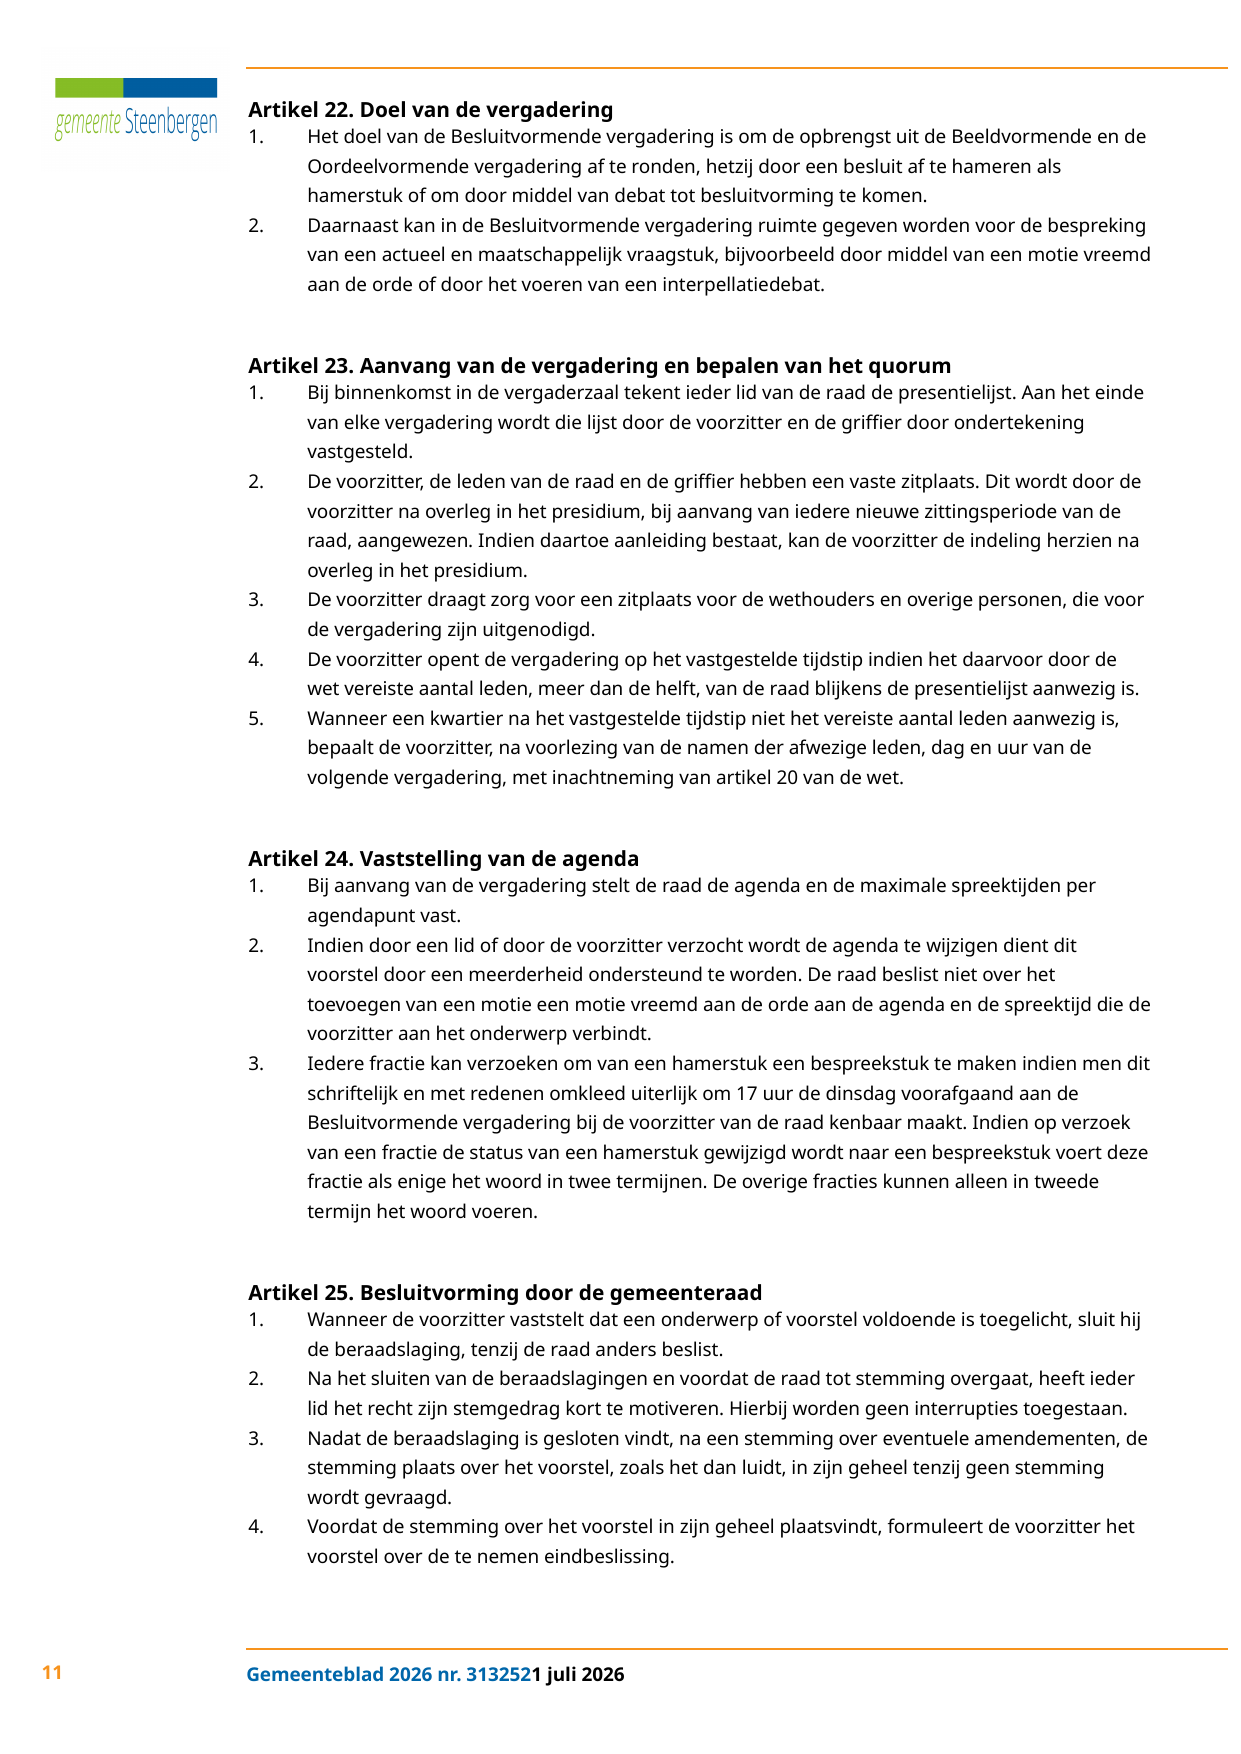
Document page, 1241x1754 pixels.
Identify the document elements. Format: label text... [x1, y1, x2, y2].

text Artikel 22. Doel van de vergadering [248, 95, 1152, 123]
list Iedere fractie kan verzoeken om van een hamerstuk een bespreekstuk te maken indien men dit schriftelijk en met redenen omkleed uiterlijk om 17 uur de dinsdag voorafgaand aan de Besluitvormende vergadering bij de voorzitter van de raad kenbaar maakt. Indien op verzoek van een fractie de status van een hamerstuk gewijzigd wordt naar een bespreekstuk voert deze fractie als enige het woord in twee termijnen. De overige fracties kunnen alleen in tweede termijn het woord voeren. [248, 1050, 1152, 1224]
text Artikel 23. Aanvang van de vergadering en bepalen van het quorum [248, 351, 1152, 379]
text Artikel 25. Besluitvorming door de gemeenteraad [248, 1278, 1152, 1306]
list De voorzitter opent de vergadering op het vastgestelde tijdstip indien het daarvoor door de wet vereiste aantal leden, meer dan de helft, van de raad blijkens de presentielijst aanwezig is. [248, 646, 1152, 701]
list Wanneer de voorzitter vaststelt dat een onderwerp of voorstel voldoende is toegelicht, sluit hij de beraadslaging, tenzij de raad anders beslist. [248, 1306, 1152, 1362]
list Het doel van de Besluitvormende vergadering is om de opbrengst uit de Beeldvormende en de Oordeelvormende vergadering af te ronden, hetzij door een besluit af te hameren als hamerstuk of om door middel van debat tot besluitvorming te komen. [248, 123, 1152, 208]
list Bij aanvang van de vergadering stelt de raad de agenda en de maximale spreektijden per agendapunt vast. [248, 873, 1152, 928]
list Nadat de beraadslaging is gesloten vindt, na een stemming over eventuele amendementen, de stemming plaats over het voorstel, zoals het dan luidt, in zijn geheel tenzij geen stemming wordt gevraagd. [248, 1425, 1152, 1510]
list De voorzitter draagt zorg voor een zitplaats voor de wethouders en overige personen, die voor de vergadering zijn uitgenodigd. [248, 587, 1152, 642]
list De voorzitter, de leden van de raad en de griffier hebben een vaste zitplaats. Dit wordt door de voorzitter na overleg in het presidium, bij aanvang van iedere nieuwe zittingsperiode van de raad, aangewezen. Indien daartoe aanleiding bestaat, kan de voorzitter de indeling herzien na overleg in het presidium. [248, 468, 1152, 583]
list Indien door een lid of door de voorzitter verzocht wordt de agenda te wijzigen dient dit voorstel door een meerderheid ondersteund te worden. De raad beslist niet over het toevoegen van een motie een motie vreemd aan de orde aan de agenda en de spreektijd die de voorzitter aan het onderwerp verbindt. [248, 932, 1152, 1046]
list Na het sluiten van de beraadslagingen en voordat de raad tot stemming overgaat, heeft ieder lid het recht zijn stemgedrag kort te motiveren. Hierbij worden geen interrupties toegestaan. [248, 1366, 1152, 1421]
text Artikel 24. Vaststelling van de agenda [248, 844, 1152, 873]
picture [41, 47, 231, 172]
list Bij binnenkomst in de vergaderzaal tekent ieder lid van de raad de presentielijst. Aan het einde van elke vergadering wordt die lijst door de voorzitter en de griffier door ondertekening vastgesteld. [248, 379, 1152, 464]
list Voordat de stemming over het voorstel in zijn geheel plaatsvindt, formuleert de voorzitter het voorstel over de te nemen eindbeslissing. [248, 1513, 1152, 1569]
list Daarnaast kan in de Besluitvormende vergadering ruimte gegeven worden voor de bespreking van een actueel en maatschappelijk vraagstuk, bijvoorbeeld door middel van een motie vreemd aan de orde of door het voeren van een interpellatiedebat. [248, 212, 1152, 297]
list Wanneer een kwartier na het vastgestelde tijdstip niet het vereiste aantal leden aanwezig is, bepaalt de voorzitter, na voorlezing van de namen der afwezige leden, dag en uur van de volgende vergadering, met inachtneming van artikel 20 van de wet. [248, 705, 1152, 790]
